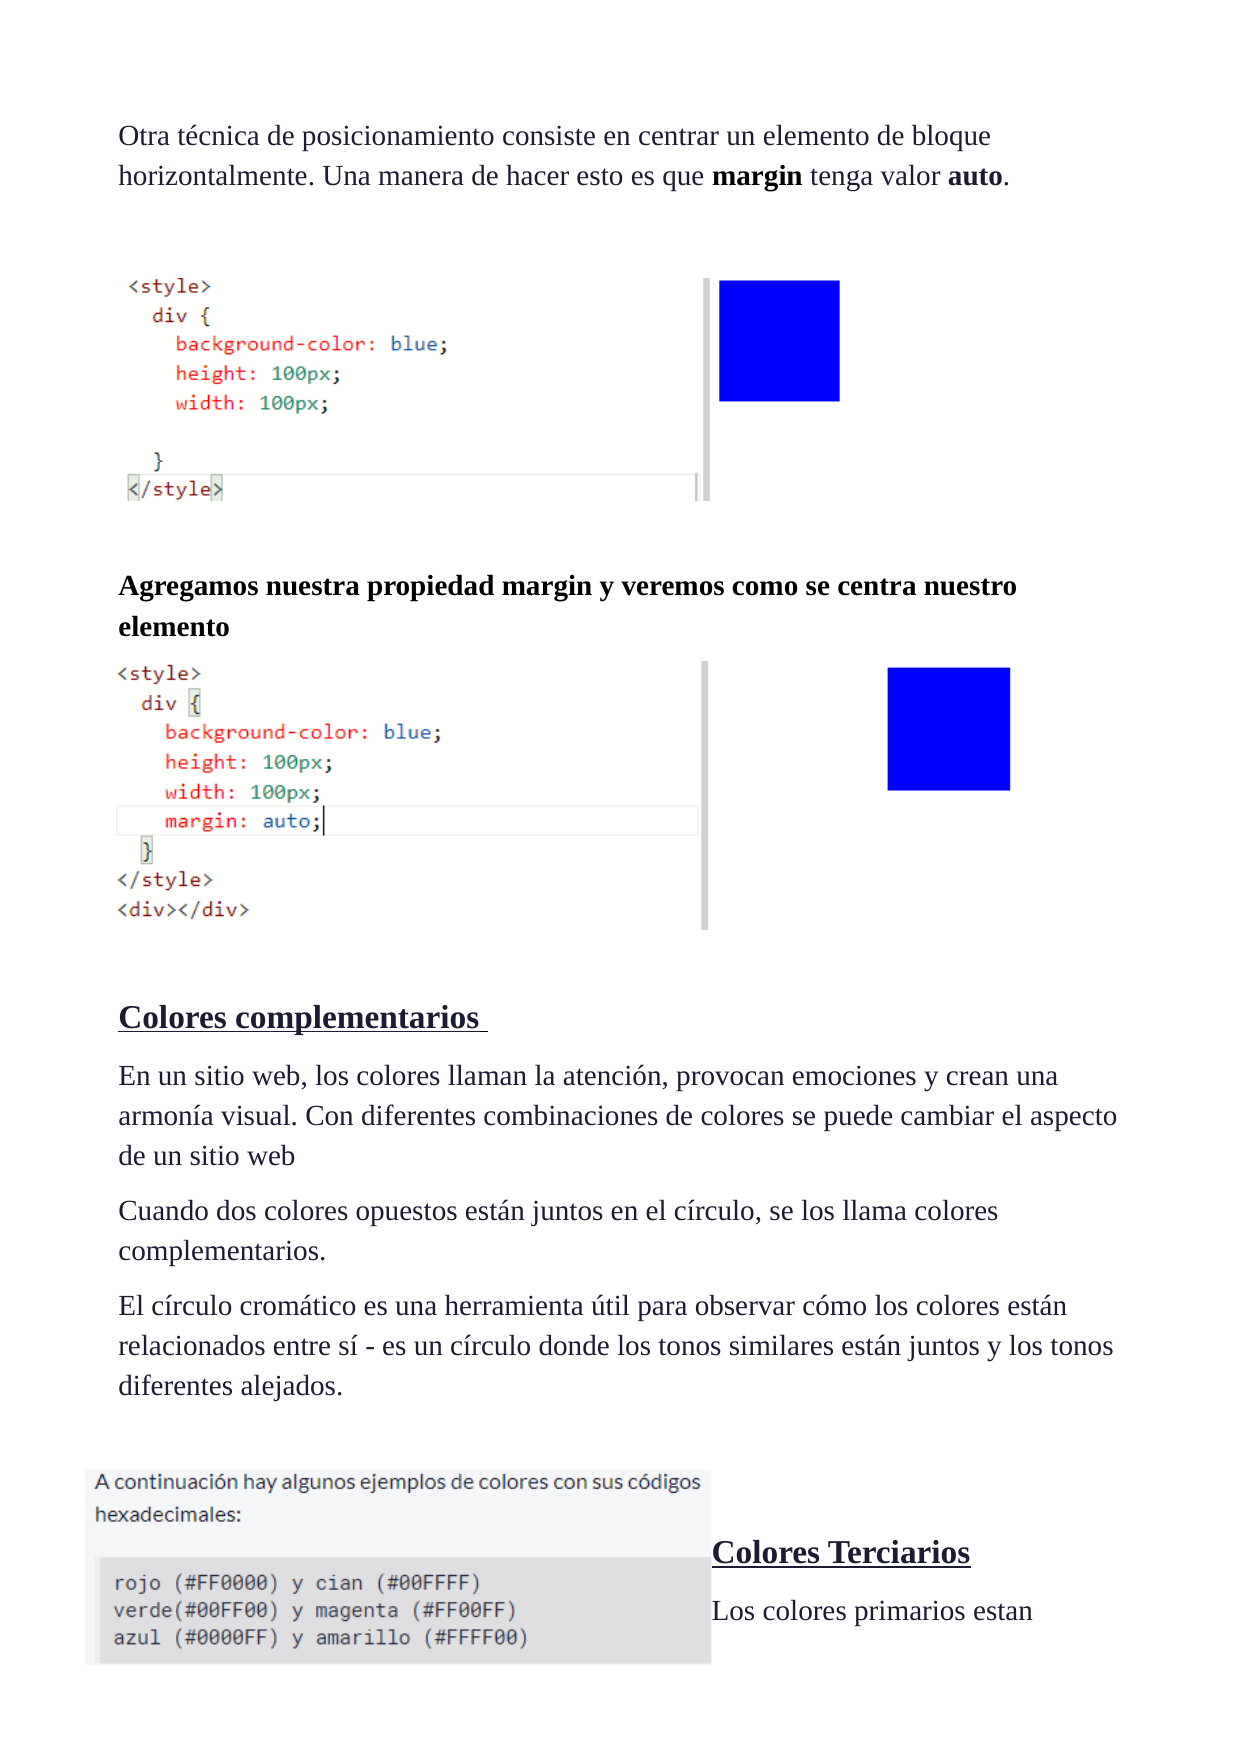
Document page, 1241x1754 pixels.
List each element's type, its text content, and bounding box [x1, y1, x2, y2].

picture [84, 1470, 712, 1665]
picture [115, 661, 1062, 930]
text Los colores primarios estan [712, 1593, 1122, 1627]
picture [117, 278, 1038, 501]
text En un sitio web, los colores llaman la atención, provocan emociones y crean una armonía visual. Con diferentes combinaciones de colores se puede cambiar el aspecto de un sitio web [118, 1058, 1122, 1172]
text Colores Terciarios [712, 1533, 1122, 1571]
text Otra técnica de posicionamiento consiste en centrar un elemento de bloque horizontalmente. Una manera de hacer esto es que margin tenga valor auto. [118, 118, 1122, 192]
text Cuando dos colores opuestos están juntos en el círculo, se los llama colores complementarios. [118, 1193, 1122, 1267]
text Colores complementarios [118, 997, 1122, 1036]
text El círculo cromático es una herramienta útil para observar cómo los colores están relacionados entre sí - es un círculo donde los tonos similares están juntos y los tonos diferentes alejados. [118, 1288, 1122, 1402]
text Agregamos nuestra propiedad margin y veremos como se centra nuestro elemento [118, 568, 1122, 642]
